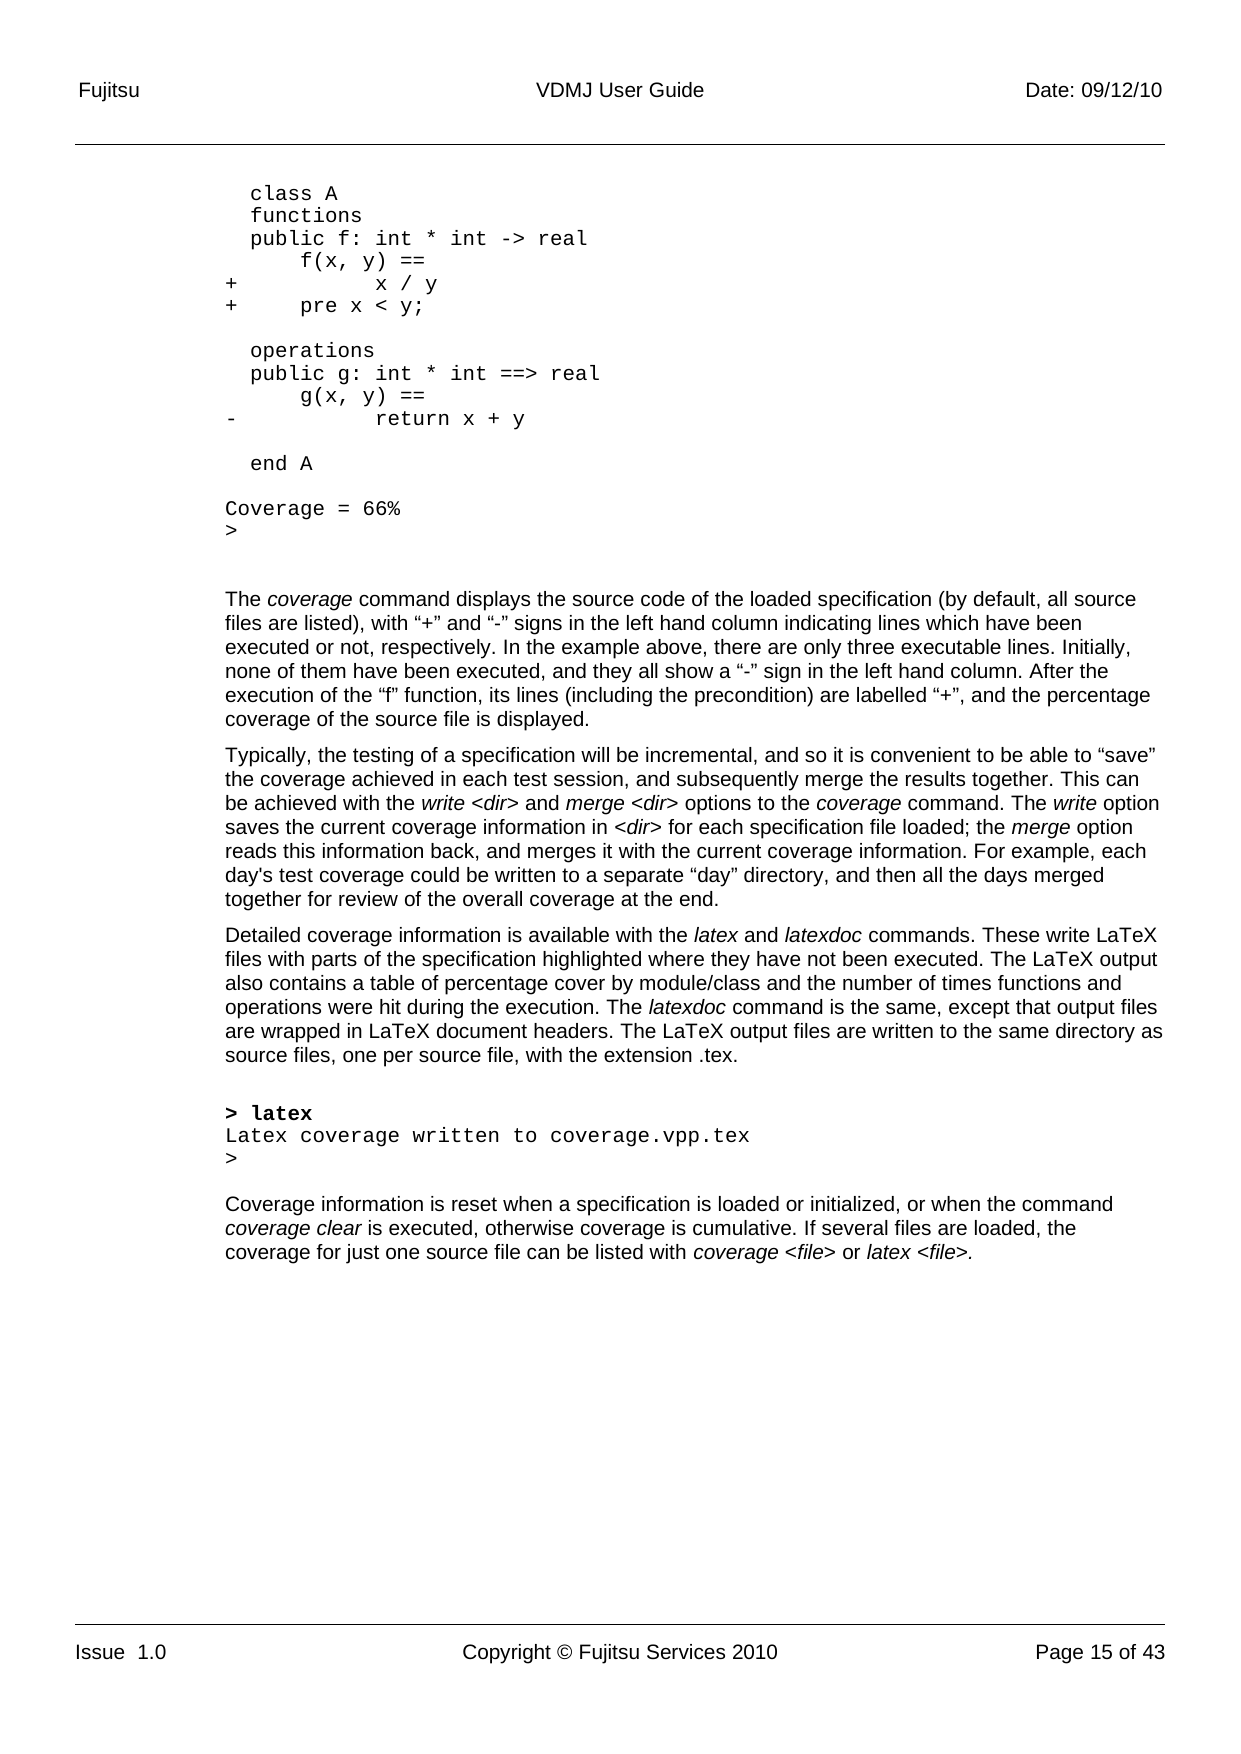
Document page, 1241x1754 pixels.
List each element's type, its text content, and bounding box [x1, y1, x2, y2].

text The coverage command displays the source code of the loaded specification (by default, all source files are listed), with “+” and “-” signs in the left hand column indicating lines which have been executed or not, respectively. In the example above, there are only three executable lines. Initially, none of them have been executed, and they all show a “-” sign in the left hand column. After the execution of the “f” function, its lines (including the precondition) are labelled “+”, and the percentage coverage of the source file is displayed. [225, 587, 1165, 731]
text class A [225, 182, 1165, 205]
text + pre x < y; [225, 295, 1165, 317]
text - return x + y [225, 407, 1165, 430]
text public g: int * int ==> real [225, 362, 1165, 385]
text > latex [225, 1102, 1165, 1125]
text Typically, the testing of a specification will be incremental, and so it is convenient to be able to “save” the coverage achieved in each test session, and subsequently merge the results together. This can be achieved with the write <dir> and merge <dir> options to the coverage command. The write option saves the current coverage information in <dir> for each specification file loaded; the merge option reads this information back, and merges it with the current coverage information. For example, each day's test coverage could be written to a separate “day” directory, and then all the days merged together for review of the overall coverage at the end. [225, 743, 1165, 911]
text Coverage information is reset when a specification is loaded or initialized, or when the command coverage clear is executed, otherwise coverage is cumulative. If several files are loaded, the coverage for just one source file can be listed with coverage <file> or latex <file>. [225, 1192, 1165, 1264]
text Latex coverage written to coverage.vpp.tex [225, 1125, 1165, 1147]
text Detailed coverage information is available with the latex and latexdoc commands. These write LaTeX files with parts of the specification highlighted where they have not been executed. The LaTeX output also contains a table of percentage cover by module/class and the number of times functions and operations were hit during the execution. The latexdoc command is the same, except that output files are wrapped in LaTeX document headers. The LaTeX output files are written to the same directory as source files, one per source file, with the extension .tex. [225, 924, 1165, 1067]
text operations [225, 340, 1165, 362]
text functions [225, 205, 1165, 227]
text Coverage = 66% [225, 497, 1165, 520]
text f(x, y) == [225, 250, 1165, 272]
text public f: int * int -> real [225, 227, 1165, 250]
text end A [225, 452, 1165, 475]
text g(x, y) == [225, 385, 1165, 407]
text > [225, 1147, 1165, 1170]
text + x / y [225, 272, 1165, 295]
text > [225, 520, 1165, 542]
